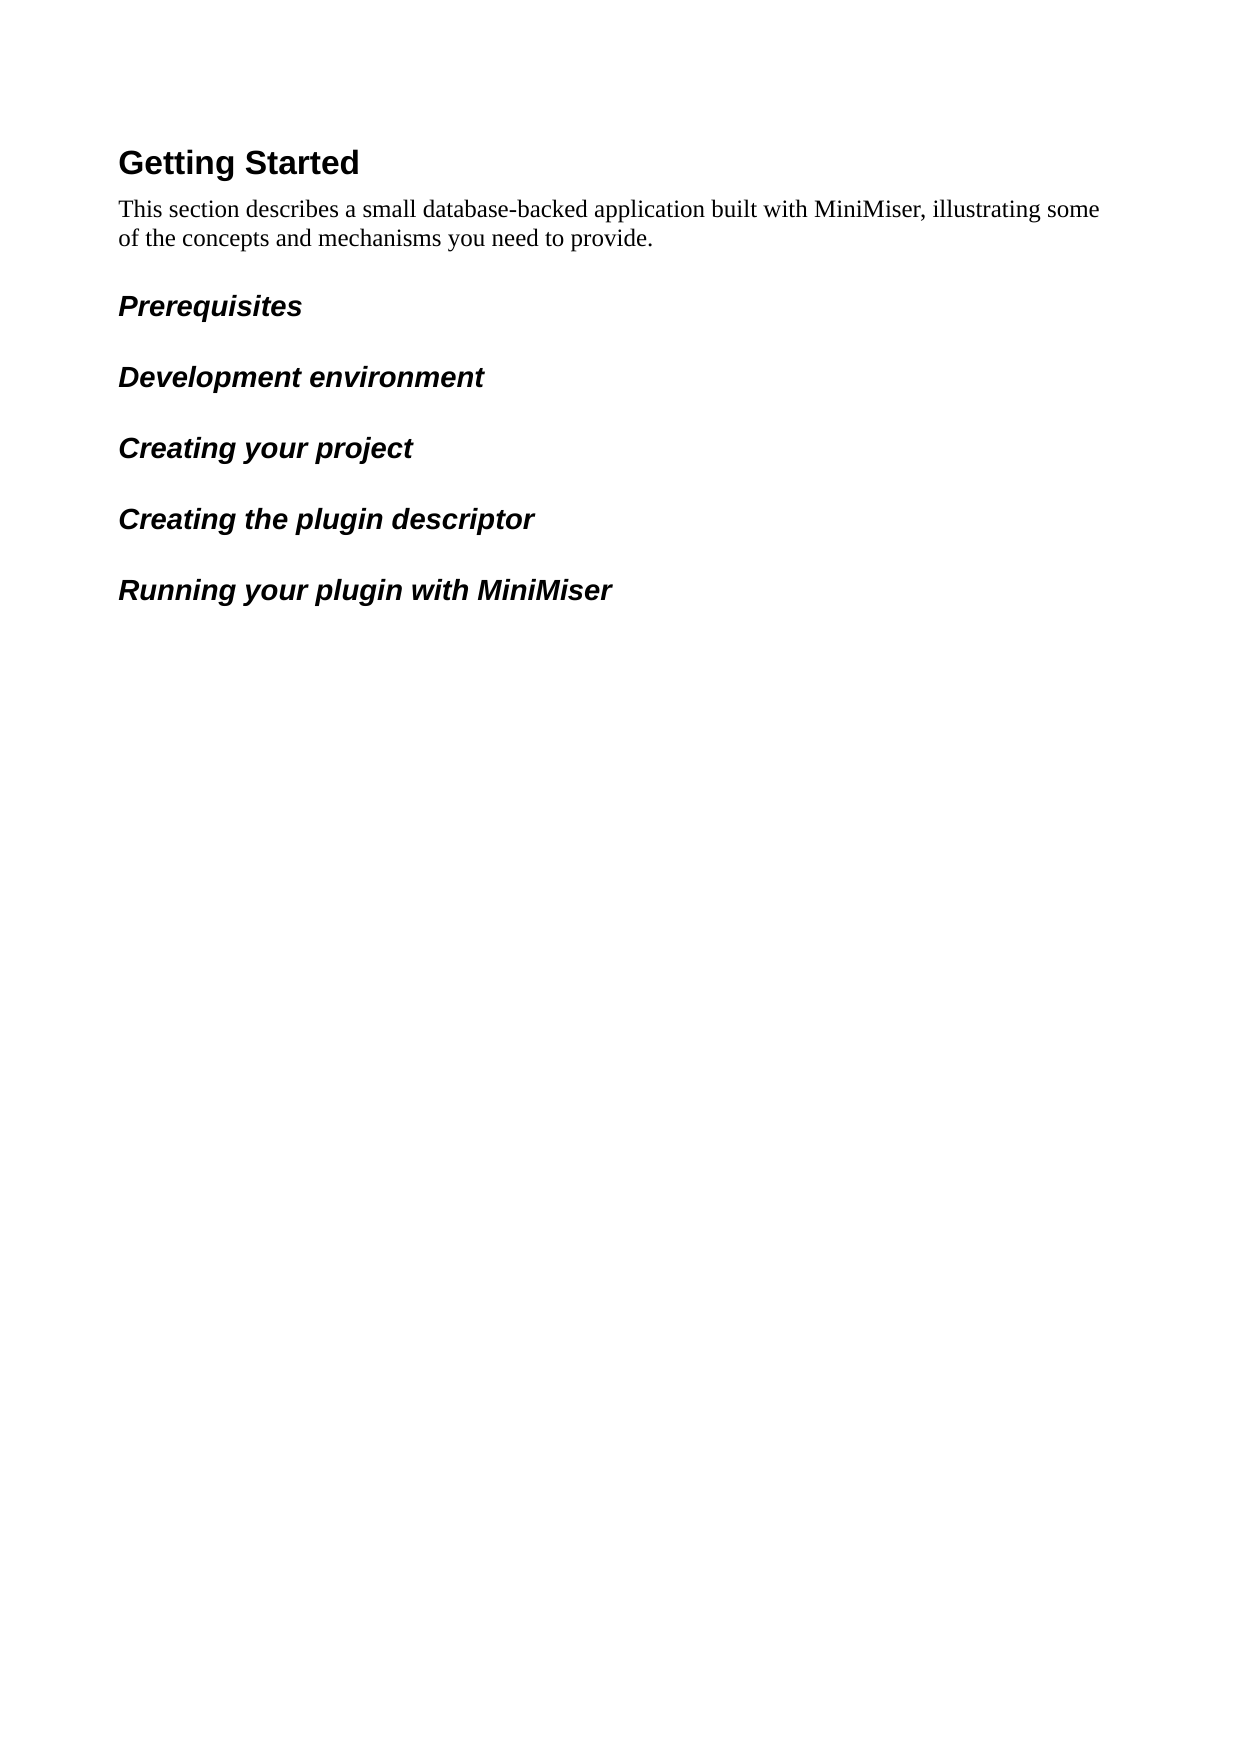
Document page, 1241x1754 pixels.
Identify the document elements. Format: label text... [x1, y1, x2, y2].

subtitle Development environment [118, 360, 1122, 394]
text This section describes a small database-backed application built with MiniMiser, illustrating some of the concepts and mechanisms you need to provide. [118, 194, 1122, 252]
subtitle Creating the plugin descriptor [118, 502, 1122, 536]
subtitle Getting Started [118, 143, 1122, 182]
subtitle Creating your project [118, 431, 1122, 465]
subtitle Running your plugin with MiniMiser [118, 573, 1122, 607]
subtitle Prerequisites [118, 289, 1122, 323]
